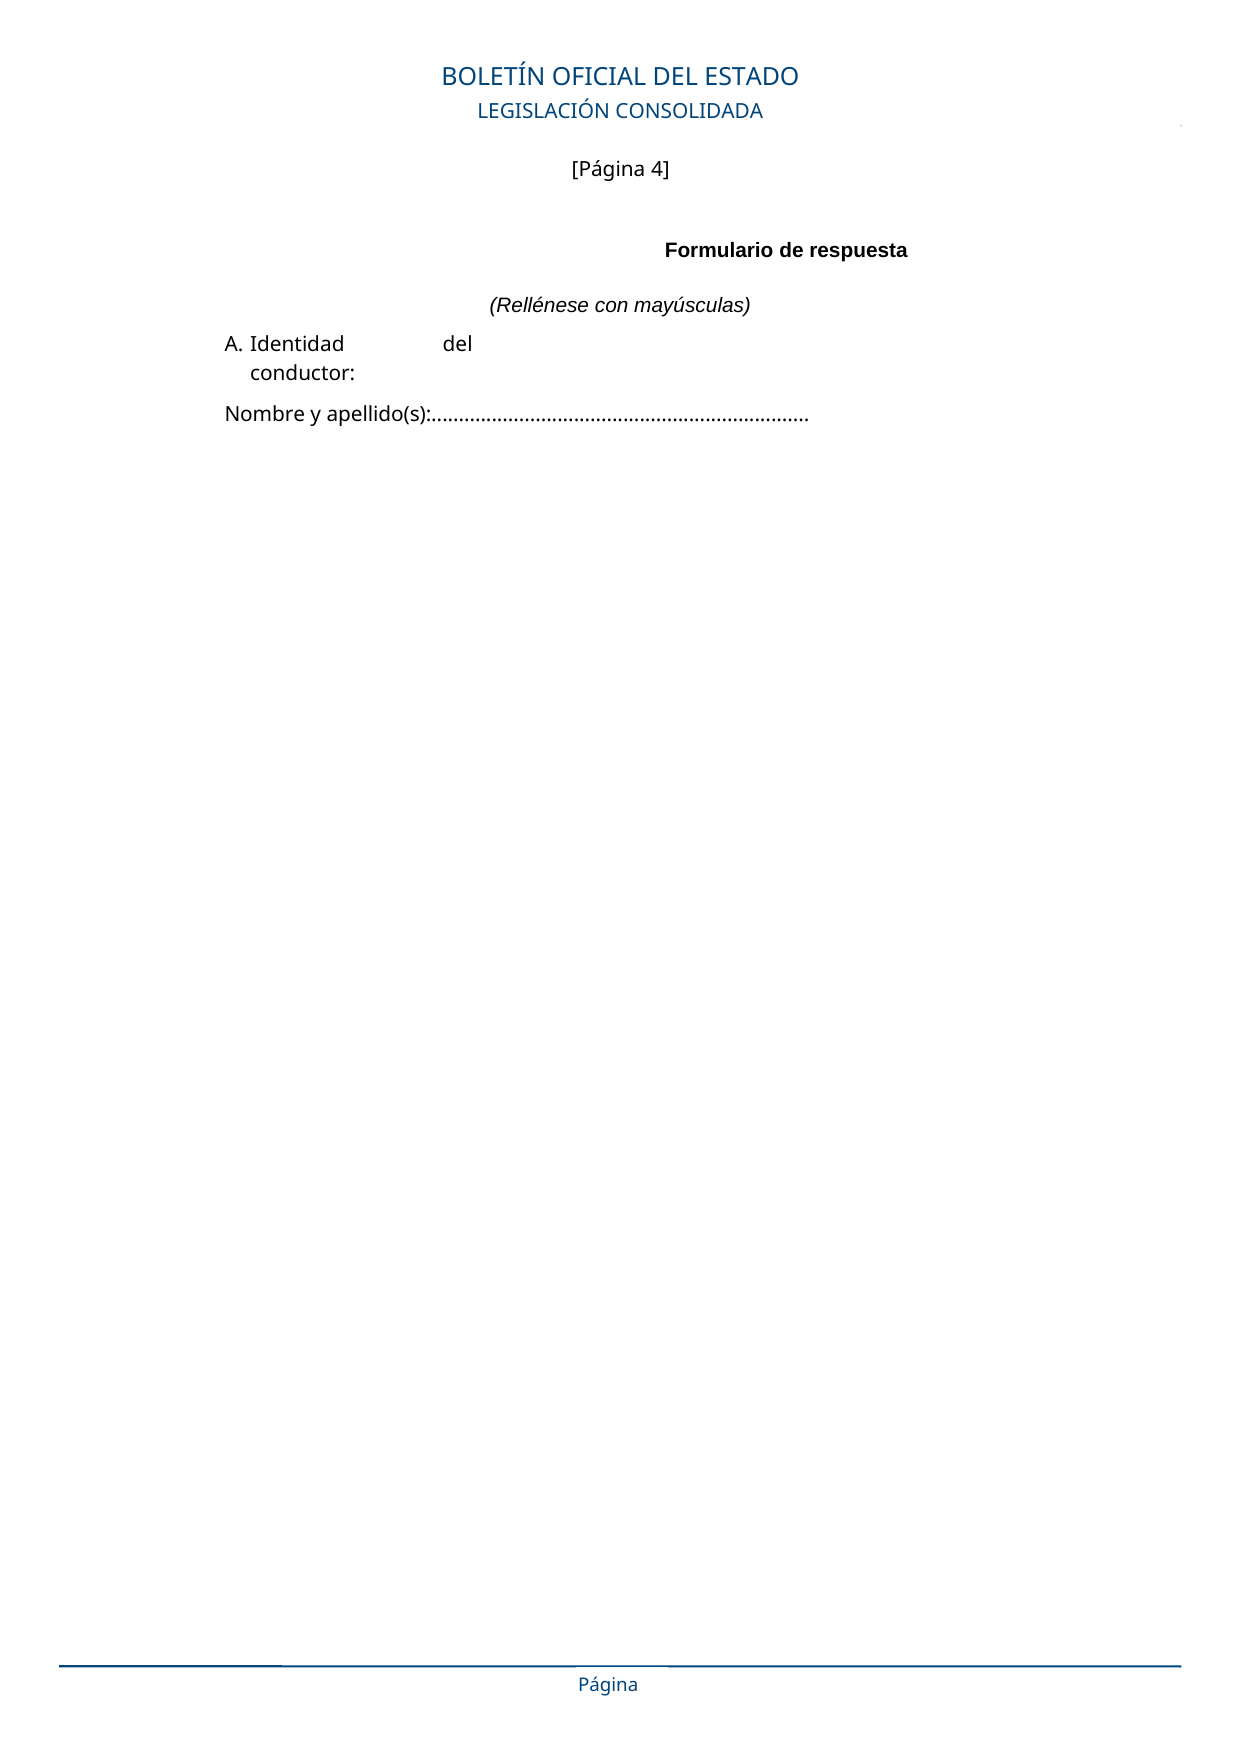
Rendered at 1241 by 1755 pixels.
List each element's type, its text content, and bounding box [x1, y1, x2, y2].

text Nombre y apellido(s):..................................................................... [224, 399, 1184, 428]
text [Página 4] [388, 154, 853, 183]
subtitle Formulario de respuesta [388, 238, 1184, 262]
list Identidad del conductor: [224, 329, 472, 386]
text (Rellénese con mayúsculas) [489, 293, 1184, 317]
